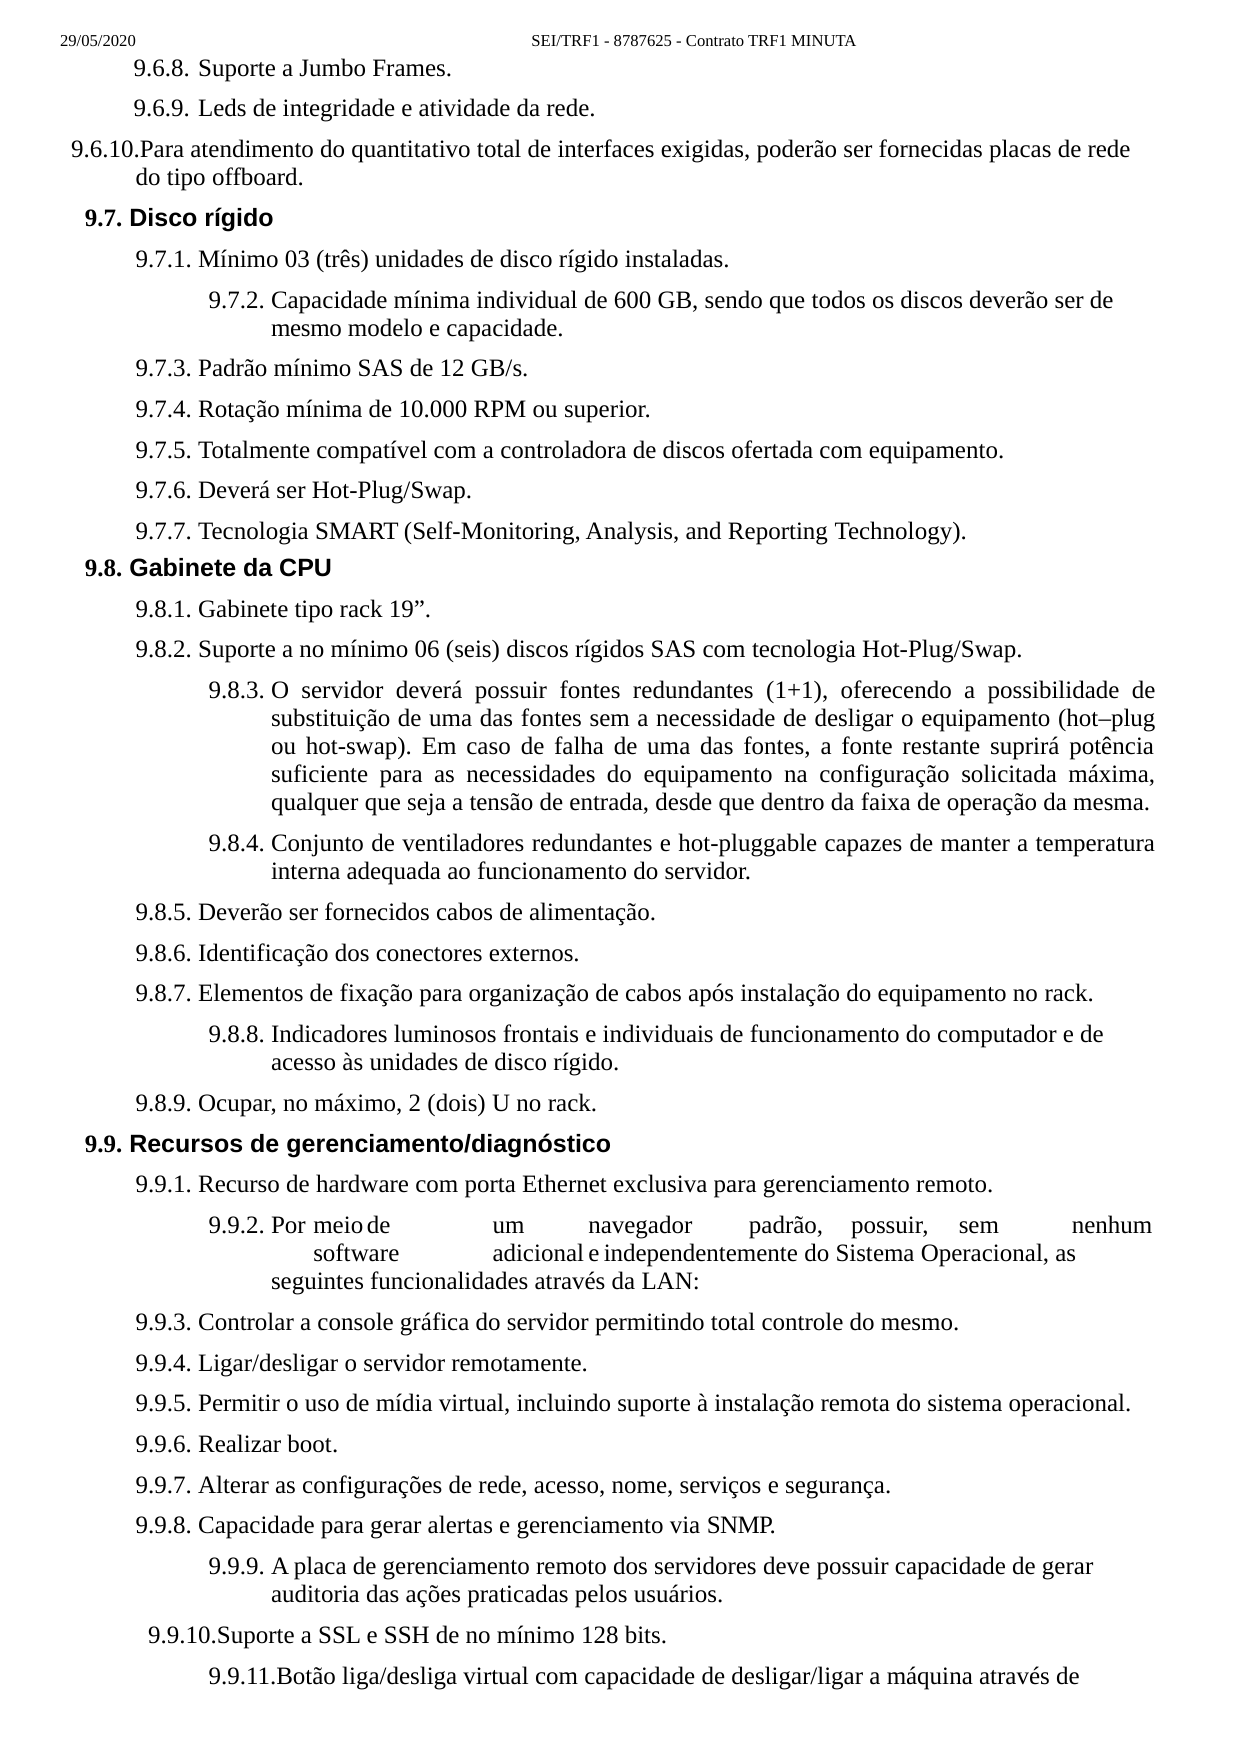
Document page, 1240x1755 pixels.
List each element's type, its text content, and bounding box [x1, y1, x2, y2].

list Padrão mínimo SAS de 12 GB/s. [135, 353, 1189, 382]
list Indicadores luminosos frontais e individuais de funcionamento do computador e de acesso às unidades de disco rígido. [208, 1019, 1156, 1076]
list Elementos de fixação para organização de cabos após instalação do equipamento no rack. [135, 978, 1189, 1007]
list Totalmente compatível com a controladora de discos ofertada com equipamento. [135, 435, 1189, 463]
list Ligar/desligar o servidor remotamente. [135, 1348, 1189, 1376]
list Botão liga/desliga virtual com capacidade de desligar/ligar a máquina através de [208, 1661, 1156, 1690]
list O servidor deverá possuir fontes redundantes (1+1), oferecendo a possibilidade de substituição de uma das fontes sem a necessidade de desligar o equipamento (hot–plug ou hot-swap). Em caso de falha de uma das fontes, a fonte restante suprirá potência suficiente para as necessidades do equipamento na configuração solicitada máxima, qualquer que seja a tensão de entrada, desde que dentro da faixa de operação da mesma. [208, 676, 1156, 816]
list Suporte a SSL e SSH de no mínimo 128 bits. [148, 1620, 1189, 1649]
subtitle Gabinete da CPU [106, 553, 1189, 582]
subtitle Recursos de gerenciamento/diagnóstico [106, 1129, 1189, 1157]
list A placa de gerenciamento remoto dos servidores deve possuir capacidade de gerar auditoria das ações praticadas pelos usuários. [208, 1551, 1155, 1608]
list Recurso de hardware com porta Ethernet exclusiva para gerenciamento remoto. [135, 1169, 1189, 1198]
list Mínimo 03 (três) unidades de disco rígido instaladas. [135, 244, 1189, 272]
list Leds de integridade e atividade da rede. [133, 93, 1189, 122]
list Por meio de um navegador padrão, possuir, sem nenhum software adicional e independentemente do Sistema Operacional, as seguintes funcionalidades através da LAN: [208, 1211, 1156, 1295]
list Identificação dos conectores externos. [135, 938, 1189, 966]
list Alterar as configurações de rede, acesso, nome, serviços e segurança. [135, 1470, 1189, 1498]
list Suporte a no mínimo 06 (seis) discos rígidos SAS com tecnologia Hot-Plug/Swap. [135, 634, 1189, 663]
list Capacidade para gerar alertas e gerenciamento via SNMP. [135, 1510, 1189, 1539]
list Gabinete tipo rack 19”. [135, 594, 1189, 623]
list Capacidade mínima individual de 600 GB, sendo que todos os discos deverão ser de mesmo modelo e capacidade. [208, 285, 1156, 341]
list Rotação mínima de 10.000 RPM ou superior. [135, 394, 1189, 423]
list Permitir o uso de mídia virtual, incluindo suporte à instalação remota do sistema operacional. [135, 1388, 1189, 1417]
list Ocupar, no máximo, 2 (dois) U no rack. [135, 1088, 1189, 1117]
subtitle Disco rígido [106, 203, 1189, 232]
list Para atendimento do quantitativo total de interfaces exigidas, poderão ser fornecidas placas de rede do tipo offboard. [71, 134, 1156, 191]
list Deverão ser fornecidos cabos de alimentação. [135, 897, 1189, 926]
list Suporte a Jumbo Frames. [133, 53, 1189, 81]
list Conjunto de ventiladores redundantes e hot-pluggable capazes de manter a temperatura interna adequada ao funcionamento do servidor. [208, 828, 1156, 885]
list Realizar boot. [135, 1429, 1189, 1458]
list Controlar a console gráfica do servidor permitindo total controle do mesmo. [135, 1307, 1189, 1336]
list Deverá ser Hot-Plug/Swap. [135, 475, 1189, 504]
list Tecnologia SMART (Self-Monitoring, Analysis, and Reporting Technology). [135, 516, 1189, 545]
